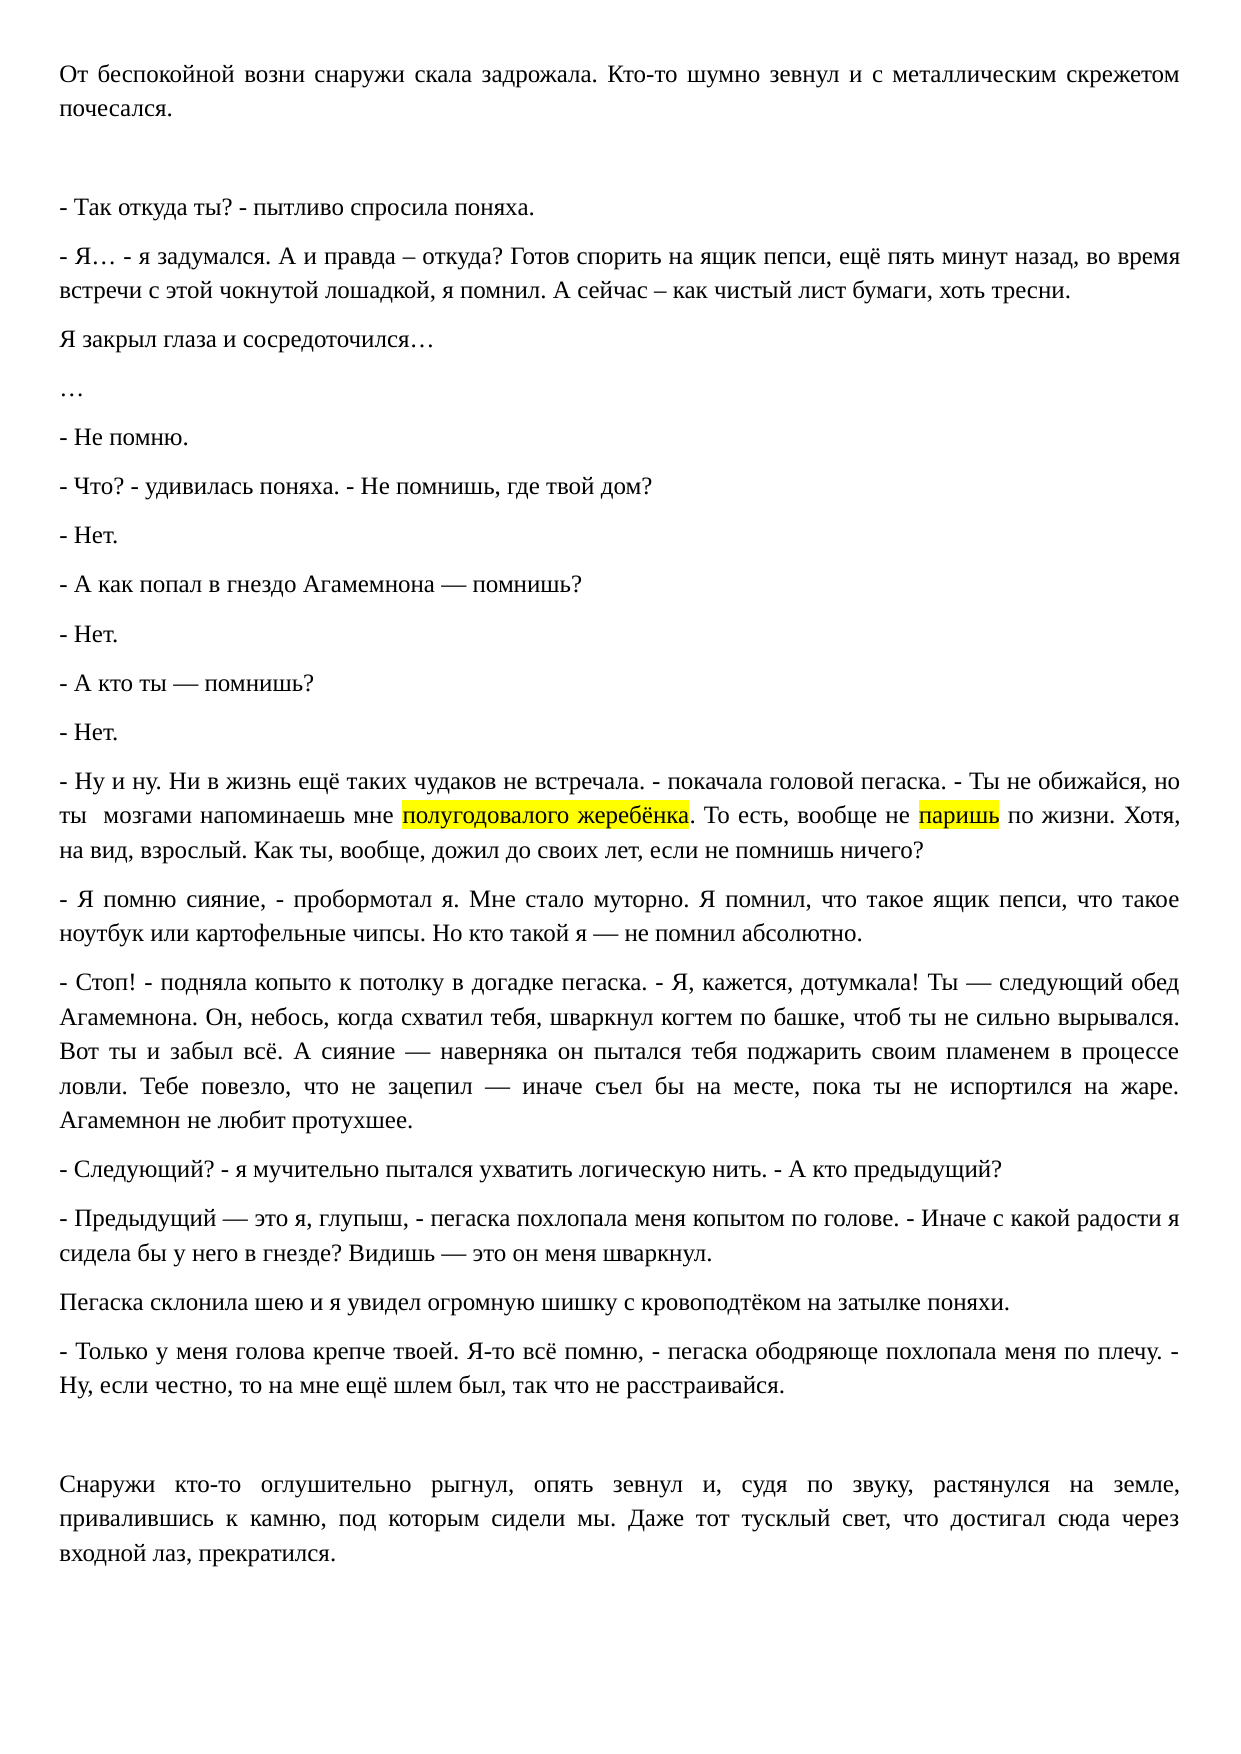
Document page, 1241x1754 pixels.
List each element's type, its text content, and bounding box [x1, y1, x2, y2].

text - Я помню сияние, - пробормотал я. Мне стало муторно. Я помнил, что такое ящик пепси, что такое ноутбук или картофельные чипсы. Но кто такой я — не помнил абсолютно. [59, 884, 1181, 947]
text - Нет. [59, 521, 1181, 549]
text - Ну и ну. Ни в жизнь ещё таких чудаков не встречала. - покачала головой пегаска. - Ты не обижайся, но ты мозгами напоминаешь мне полугодовалого жеребёнка. То есть, вообще не паришь по жизни. Хотя, на вид, взрослый. Как ты, вообще, дожил до своих лет, если не помнишь ничего? [59, 766, 1181, 863]
text - Стоп! - подняла копыто к потолку в догадке пегаска. - Я, кажется, дотумкала! Ты — следующий обед Агамемнона. Он, небось, когда схватил тебя, шваркнул когтем по башке, чтоб ты не сильно вырывался. Вот ты и забыл всё. А сияние — наверняка он пытался тебя поджарить своим пламенем в процессе ловли. Тебе повезло, что не зацепил — иначе съел бы на месте, пока ты не испортился на жаре. Агамемнон не любит протухшее. [59, 967, 1181, 1134]
text Пегаска склонила шею и я увидел огромную шишку с кровоподтёком на затылке поняхи. [59, 1287, 1181, 1316]
text Снаружи кто-то оглушительно рыгнул, опять зевнул и, судя по звуку, растянулся на земле, привалившись к камню, под которым сидели мы. Даже тот тусклый свет, что достигал сюда через входной лаз, прекратился. [59, 1469, 1181, 1566]
text - Что? - удивилась поняха. - Не помнишь, где твой дом? [59, 471, 1181, 500]
text Я закрыл глаза и сосредоточился… [59, 324, 1181, 353]
text - А кто ты — помнишь? [59, 668, 1181, 696]
text - Нет. [59, 717, 1181, 746]
text - Так откуда ты? - пытливо спросила поняха. [59, 192, 1181, 220]
text - Предыдущий — это я, глупыш, - пегаска похлопала меня копытом по голове. - Иначе с какой радости я сидела бы у него в гнезде? Видишь — это он меня шваркнул. [59, 1203, 1181, 1267]
text - Я… - я задумался. А и правда – откуда? Готов спорить на ящик пепси, ещё пять минут назад, во время встречи с этой чокнутой лошадкой, я помнил. А сейчас – как чистый лист бумаги, хоть тресни. [59, 241, 1181, 304]
text - Не помню. [59, 422, 1181, 451]
text - А как попал в гнездо Агамемнона — помнишь? [59, 569, 1181, 598]
text … [59, 373, 1181, 402]
text - Следующий? - я мучительно пытался ухватить логическую нить. - А кто предыдущий? [59, 1154, 1181, 1183]
text - Нет. [59, 619, 1181, 647]
text От беспокойной возни снаружи скала задрожала. Кто-то шумно зевнул и с металлическим скрежетом почесался. [59, 59, 1181, 122]
text - Только у меня голова крепче твоей. Я-то всё помню, - пегаска ободряюще похлопала меня по плечу. - Ну, если честно, то на мне ещё шлем был, так что не расстраивайся. [59, 1336, 1181, 1399]
